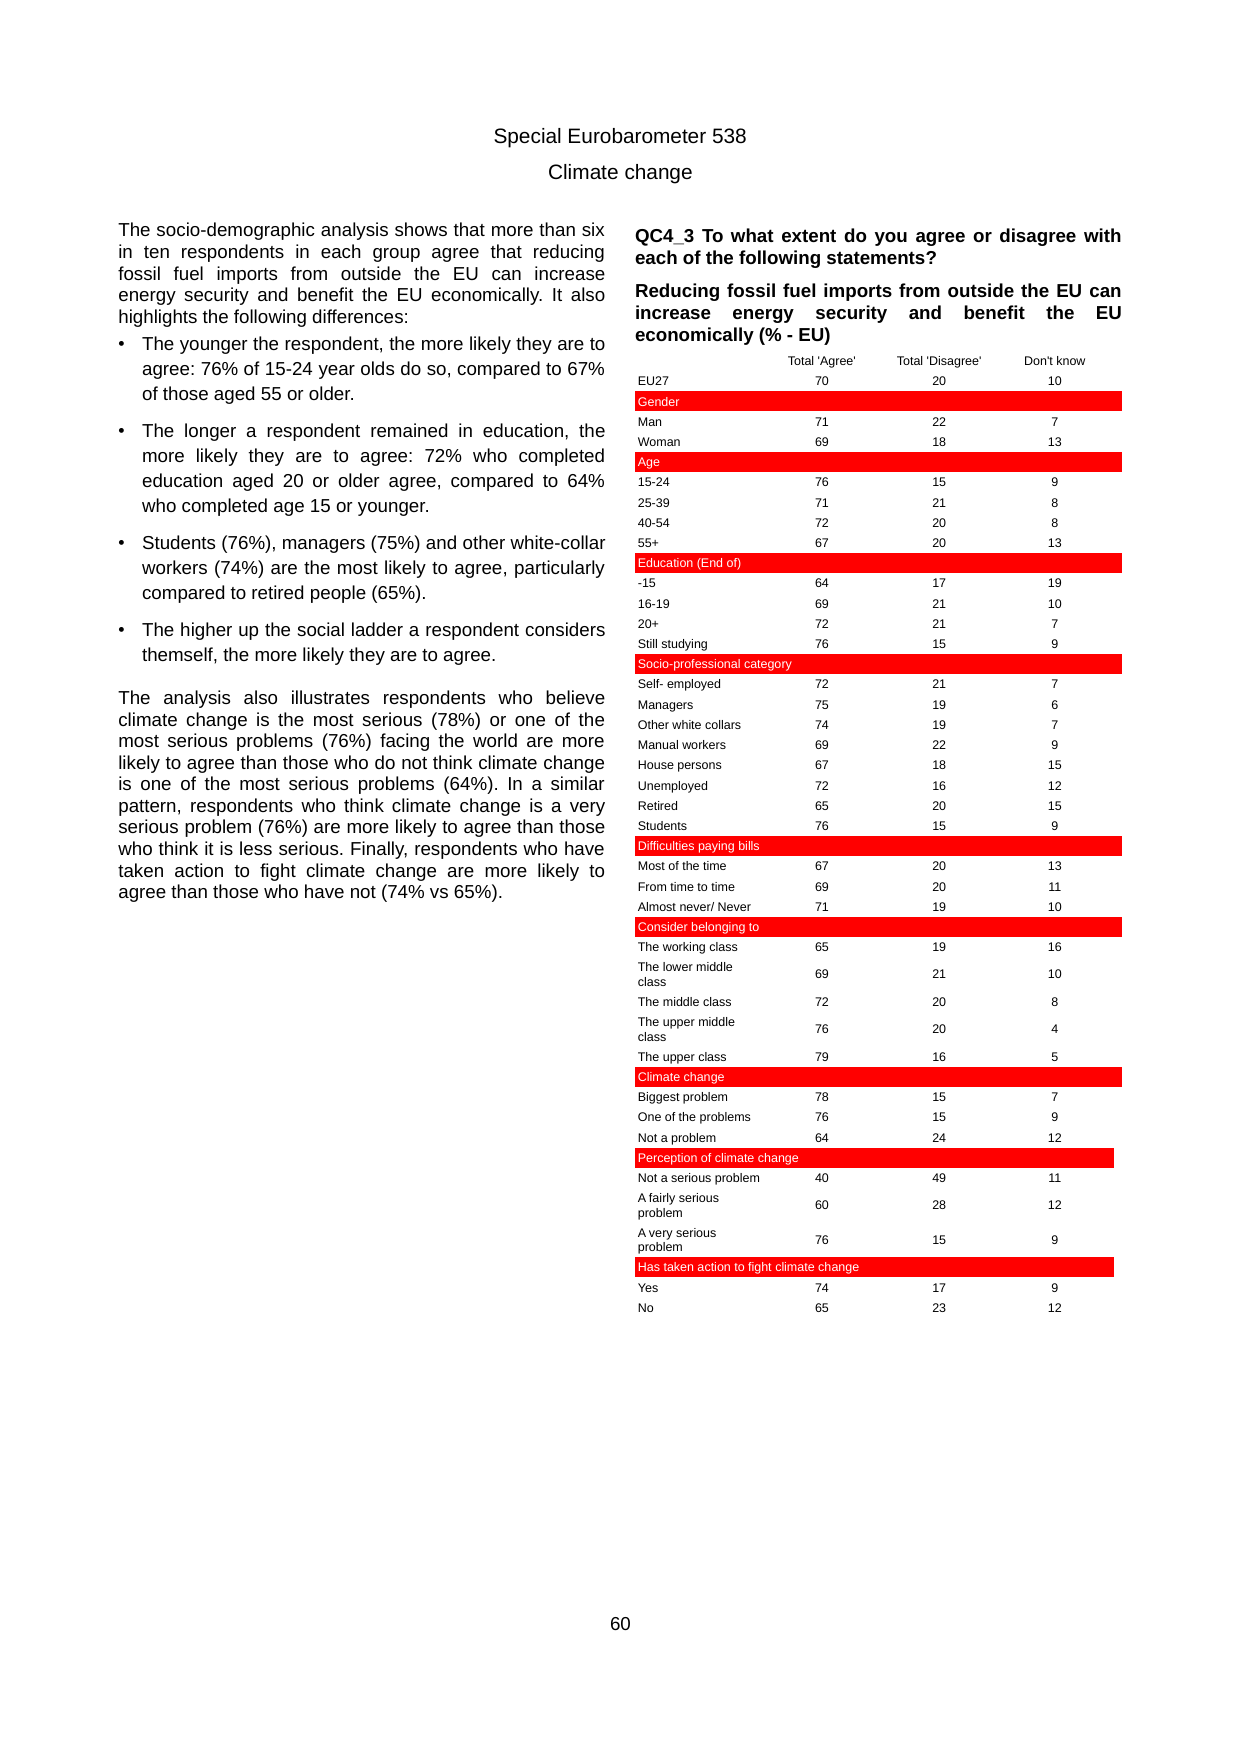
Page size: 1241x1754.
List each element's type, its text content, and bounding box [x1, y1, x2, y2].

table_cell 74 [765, 1277, 878, 1297]
table_cell [1110, 856, 1122, 876]
table_cell [1110, 472, 1122, 492]
table_cell The working class [635, 937, 765, 957]
table_cell House persons [635, 755, 765, 775]
table_cell 69 [765, 432, 878, 452]
table_cell 19 [878, 937, 1000, 957]
table_cell The upper middle class [635, 1012, 765, 1046]
table_cell [1110, 1046, 1122, 1067]
table_cell 76 [765, 472, 878, 492]
table_cell 49 [878, 1168, 1000, 1188]
table_cell 9 [1000, 1277, 1109, 1297]
table_cell 65 [765, 1298, 878, 1318]
table_cell 69 [765, 593, 878, 613]
table_cell 6 [1000, 694, 1109, 714]
table_cell The middle class [635, 992, 765, 1012]
table_cell 10 [1000, 957, 1109, 992]
table_cell 20 [878, 856, 1000, 876]
table_cell 5 [1000, 1046, 1109, 1067]
table_header Total 'Disagree' [878, 351, 1000, 371]
table_cell [1110, 1168, 1122, 1188]
table_cell 7 [1000, 1087, 1109, 1107]
table_cell 10 [1000, 371, 1109, 391]
table_cell 13 [1000, 432, 1109, 452]
table_cell 40 [765, 1168, 878, 1188]
table_cell [1110, 992, 1122, 1012]
table_cell EU27 [635, 371, 765, 391]
table_cell Manual workers [635, 735, 765, 755]
table_cell From time to time [635, 876, 765, 896]
table_cell Other white collars [635, 715, 765, 735]
table_header [635, 351, 765, 371]
table_cell 8 [1000, 992, 1109, 1012]
table_cell [1110, 795, 1122, 816]
table_header Don't know [1000, 351, 1109, 371]
table_cell 21 [878, 674, 1000, 694]
table_cell 16-19 [635, 593, 765, 613]
table_cell -15 [635, 573, 765, 593]
table_cell 15-24 [635, 472, 765, 492]
table_cell [1110, 573, 1122, 593]
table_cell 20 [878, 795, 1000, 816]
table_cell A fairly serious problem [635, 1188, 765, 1222]
table_cell [1110, 533, 1122, 553]
table_cell Woman [635, 432, 765, 452]
table_cell 8 [1000, 492, 1109, 512]
table_cell 72 [765, 513, 878, 533]
table_cell 20 [878, 1012, 1000, 1046]
table_cell 20 [878, 992, 1000, 1012]
table_cell Gender [635, 391, 1122, 411]
table_cell Retired [635, 795, 765, 816]
table_cell Students [635, 816, 765, 836]
table_cell 15 [878, 634, 1000, 654]
table_cell 9 [1000, 1107, 1109, 1127]
table_cell [1110, 1107, 1122, 1127]
table_cell 15 [878, 1223, 1000, 1257]
table_cell 55+ [635, 533, 765, 553]
table_cell [1110, 755, 1122, 775]
table_cell A very serious problem [635, 1223, 765, 1257]
table_cell 12 [1000, 1127, 1109, 1147]
table_cell 76 [765, 1223, 878, 1257]
table_cell Not a problem [635, 1127, 765, 1147]
table_cell Age [635, 452, 1122, 472]
table_cell [1110, 876, 1122, 896]
table_cell [1110, 1188, 1122, 1222]
table_cell [1110, 896, 1122, 917]
table_cell [1110, 411, 1122, 432]
table_cell 18 [878, 755, 1000, 775]
table_cell Unemployed [635, 775, 765, 795]
table_cell Managers [635, 694, 765, 714]
table_cell 19 [1000, 573, 1109, 593]
table_cell 72 [765, 674, 878, 694]
table_cell [1110, 634, 1122, 654]
table_cell 21 [878, 614, 1000, 634]
table_cell 19 [878, 896, 1000, 917]
table_cell 76 [765, 1107, 878, 1127]
table_cell 76 [765, 634, 878, 654]
table_cell 16 [1000, 937, 1109, 957]
table_cell 15 [878, 472, 1000, 492]
table_cell Not a serious problem [635, 1168, 765, 1188]
table_cell Difficulties paying bills [635, 836, 1122, 856]
table_cell 69 [765, 735, 878, 755]
table_cell 67 [765, 856, 878, 876]
table_cell 79 [765, 1046, 878, 1067]
text Reducing fossil fuel imports from outside the EU can increase energy security and benefit the EU economically (% - EU) [635, 280, 1122, 345]
table_cell 20 [878, 513, 1000, 533]
table_cell 7 [1000, 411, 1109, 432]
table_cell 20 [878, 876, 1000, 896]
table_cell 67 [765, 755, 878, 775]
table_cell Climate change [635, 1067, 1122, 1087]
table_cell 13 [1000, 856, 1109, 876]
table_cell 9 [1000, 1223, 1109, 1257]
table_cell [1110, 735, 1122, 755]
table_cell 16 [878, 775, 1000, 795]
table_cell Still studying [635, 634, 765, 654]
text QC4_3 To what extent do you agree or disagree with each of the following statements? [635, 225, 1122, 268]
table_cell 69 [765, 876, 878, 896]
table_cell 12 [1000, 1298, 1109, 1318]
table_cell 65 [765, 795, 878, 816]
table_cell 20 [878, 371, 1000, 391]
table_cell 20+ [635, 614, 765, 634]
table_cell Education (End of) [635, 553, 1122, 573]
table_cell 8 [1000, 513, 1109, 533]
table_cell 9 [1000, 735, 1109, 755]
table_cell One of the problems [635, 1107, 765, 1127]
table_cell [1110, 371, 1122, 391]
table_cell 71 [765, 492, 878, 512]
table_cell 9 [1000, 472, 1109, 492]
table_cell 9 [1000, 634, 1109, 654]
table_cell 65 [765, 937, 878, 957]
table_cell The lower middle class [635, 957, 765, 992]
table_cell 76 [765, 816, 878, 836]
table_cell 10 [1000, 593, 1109, 613]
table_cell 13 [1000, 533, 1109, 553]
table_cell 4 [1000, 1012, 1109, 1046]
table_cell [1110, 957, 1122, 992]
table_cell 19 [878, 694, 1000, 714]
table_cell 11 [1000, 1168, 1109, 1188]
table_cell 28 [878, 1188, 1000, 1222]
table_cell 18 [878, 432, 1000, 452]
table_cell [1110, 715, 1122, 735]
table_cell [1110, 1087, 1122, 1107]
table_cell 15 [878, 1107, 1000, 1127]
table_cell 7 [1000, 674, 1109, 694]
table_cell 74 [765, 715, 878, 735]
table_cell 15 [878, 816, 1000, 836]
table_cell [1110, 614, 1122, 634]
table_cell 24 [878, 1127, 1000, 1147]
table_cell [1110, 674, 1122, 694]
table_cell 22 [878, 411, 1000, 432]
table_cell Socio-professional category [635, 654, 1122, 674]
table_cell 15 [1000, 755, 1109, 775]
list The younger the respondent, the more likely they are to agree: 76% of 15-24 year olds do so, compared to 67% of those aged 55 or older. [118, 333, 605, 404]
table_cell 21 [878, 593, 1000, 613]
table_cell [1110, 816, 1122, 836]
table_cell 12 [1000, 1188, 1109, 1222]
list The higher up the social ladder a respondent considers themself, the more likely they are to agree. [118, 619, 605, 665]
table_cell 7 [1000, 715, 1109, 735]
table_cell 64 [765, 573, 878, 593]
table_cell 17 [878, 1277, 1000, 1297]
table_cell 10 [1000, 896, 1109, 917]
table_cell [1110, 1223, 1122, 1257]
table_cell 72 [765, 992, 878, 1012]
table_cell 64 [765, 1127, 878, 1147]
table_cell 21 [878, 957, 1000, 992]
table_cell The upper class [635, 1046, 765, 1067]
table_cell Consider belonging to [635, 917, 1122, 937]
table_cell 23 [878, 1298, 1000, 1318]
table_cell Man [635, 411, 765, 432]
table_cell 67 [765, 533, 878, 553]
table_cell 60 [765, 1188, 878, 1222]
table_cell [1110, 1277, 1122, 1297]
table_cell 40-54 [635, 513, 765, 533]
text The analysis also illustrates respondents who believe climate change is the most serious (78%) or one of the most serious problems (76%) facing the world are more likely to agree than those who do not think climate change is one of the most serious problems (64%). In a similar pattern, respondents who think climate change is a very serious problem (76%) are more likely to agree than those who think it is less serious. Finally, respondents who have taken action to fight climate change are more likely to agree than those who have not (74% vs 65%). [118, 687, 605, 902]
table_cell No [635, 1298, 765, 1318]
table_cell Self- employed [635, 674, 765, 694]
table_cell [1110, 1012, 1122, 1046]
table_cell 78 [765, 1087, 878, 1107]
table_header Total 'Agree' [765, 351, 878, 371]
table_cell [1110, 513, 1122, 533]
table_cell [1110, 593, 1122, 613]
text The socio-demographic analysis shows that more than six in ten respondents in each group agree that reducing fossil fuel imports from outside the EU can increase energy security and benefit the EU economically. It also highlights the following differences: [118, 219, 605, 327]
table_cell 70 [765, 371, 878, 391]
list The longer a respondent remained in education, the more likely they are to agree: 72% who completed education aged 20 or older agree, compared to 64% who completed age 15 or younger. [118, 420, 605, 516]
table_cell 19 [878, 715, 1000, 735]
table_cell Has taken action to fight climate change [635, 1257, 1114, 1277]
table_cell [1110, 1298, 1122, 1318]
table_cell 21 [878, 492, 1000, 512]
table_cell 71 [765, 896, 878, 917]
table_cell 9 [1000, 816, 1109, 836]
table_cell 72 [765, 614, 878, 634]
table_cell Almost never/ Never [635, 896, 765, 917]
table_cell 7 [1000, 614, 1109, 634]
table_header [1110, 351, 1122, 371]
table_cell 16 [878, 1046, 1000, 1067]
table_cell Most of the time [635, 856, 765, 876]
table_cell [1114, 1148, 1122, 1168]
table_cell 25-39 [635, 492, 765, 512]
table_cell 20 [878, 533, 1000, 553]
table_cell [1110, 1127, 1122, 1147]
table_cell 12 [1000, 775, 1109, 795]
table_cell [1110, 937, 1122, 957]
table_cell 75 [765, 694, 878, 714]
list Students (76%), managers (75%) and other white-collar workers (74%) are the most likely to agree, particularly compared to retired people (65%). [118, 532, 605, 603]
table_cell [1110, 492, 1122, 512]
table_cell 11 [1000, 876, 1109, 896]
table_cell [1110, 694, 1122, 714]
table_cell Biggest problem [635, 1087, 765, 1107]
table_cell 72 [765, 775, 878, 795]
table_cell [1110, 775, 1122, 795]
table_cell [1114, 1257, 1122, 1277]
table_cell 69 [765, 957, 878, 992]
table_cell 76 [765, 1012, 878, 1046]
table_cell 17 [878, 573, 1000, 593]
table_cell 22 [878, 735, 1000, 755]
table_cell 15 [1000, 795, 1109, 816]
table_cell [1110, 432, 1122, 452]
table_cell 71 [765, 411, 878, 432]
table_cell Perception of climate change [635, 1148, 1114, 1168]
table_cell 15 [878, 1087, 1000, 1107]
table_cell Yes [635, 1277, 765, 1297]
